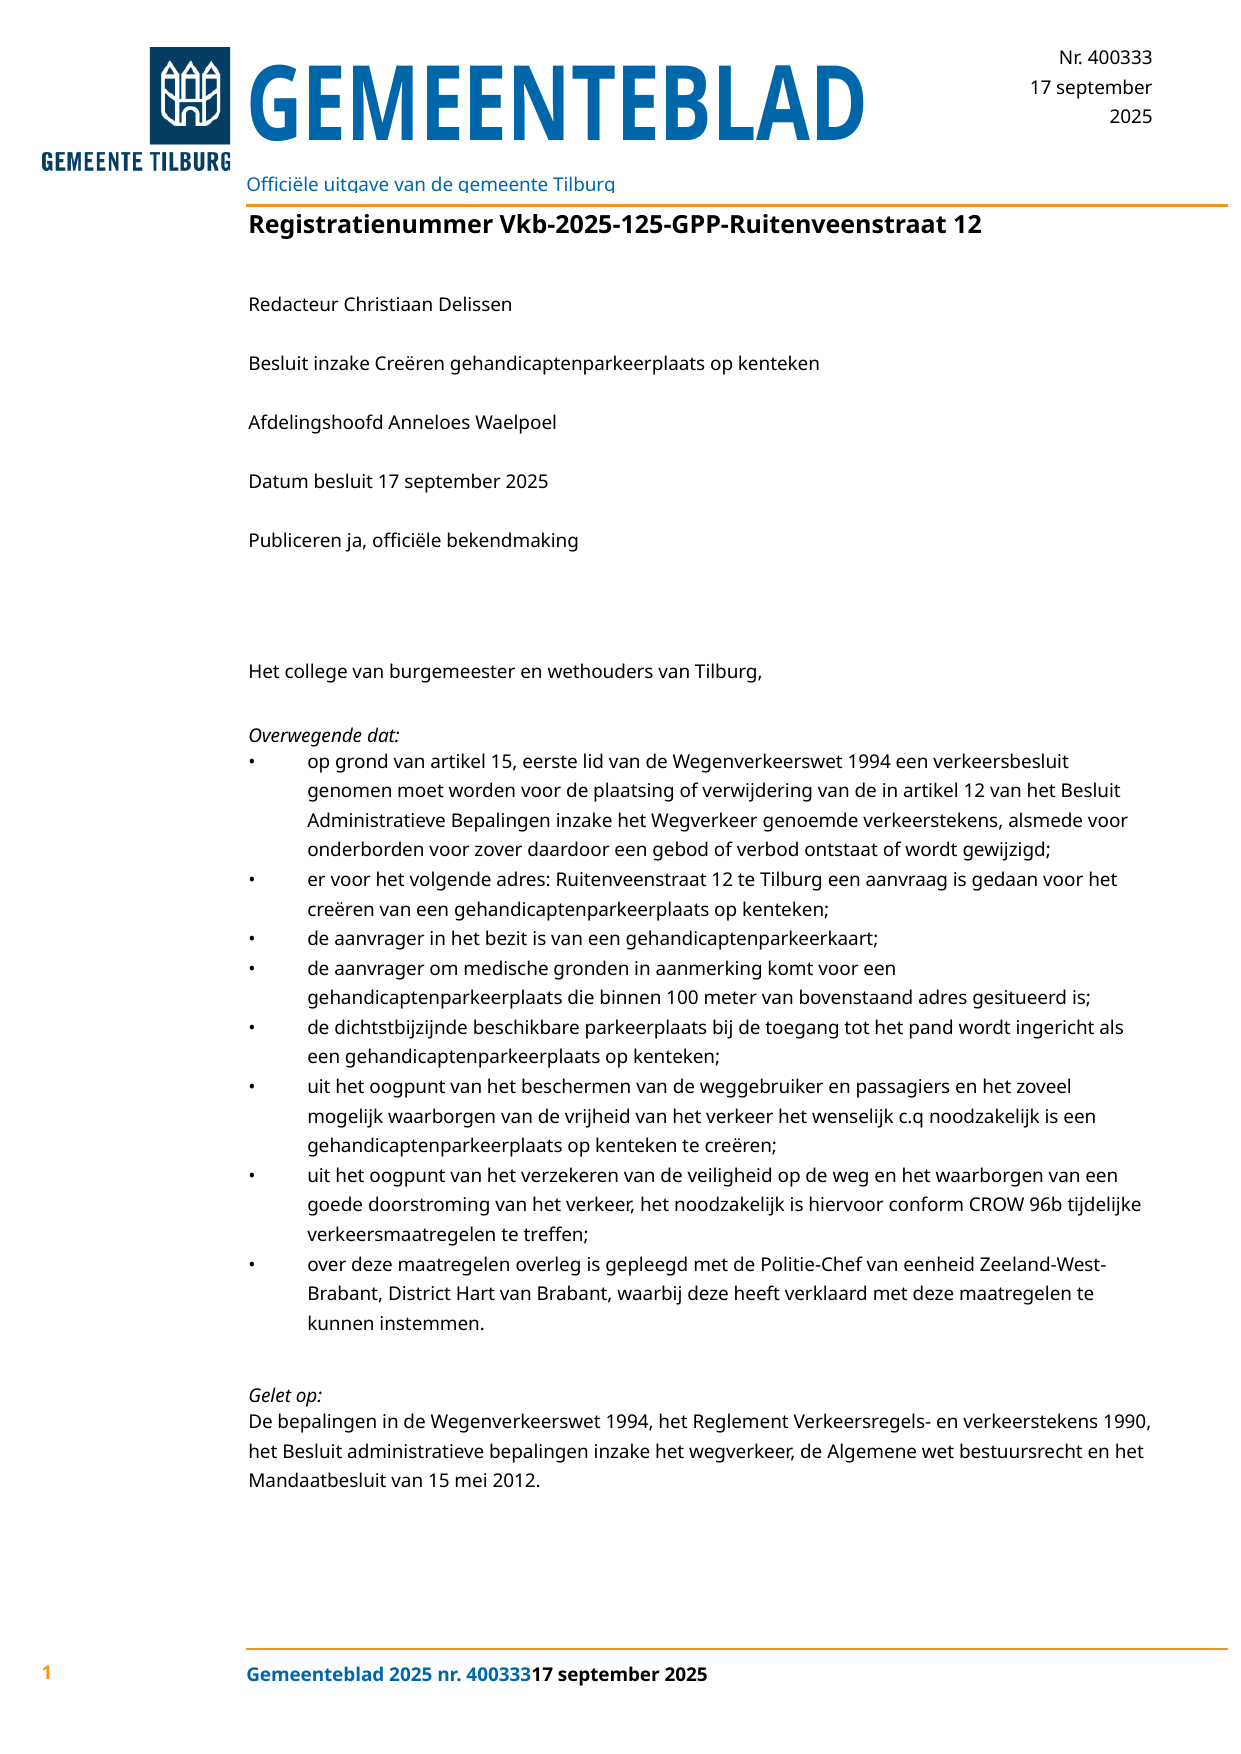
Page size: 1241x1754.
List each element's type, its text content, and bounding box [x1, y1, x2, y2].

list de dichtstbijzijnde beschikbare parkeerplaats bij de toegang tot het pand wordt ingericht als een gehandicaptenparkeerplaats op kenteken; [248, 1014, 1152, 1069]
list uit het oogpunt van het beschermen van de weggebruiker en passagiers en het zoveel mogelijk waarborgen van de vrijheid van het verkeer het wenselijk c.q noodzakelijk is een gehandicaptenparkeerplaats op kenteken te creëren; [248, 1073, 1152, 1158]
list de aanvrager in het bezit is van een gehandicaptenparkeerkaart; [248, 925, 1152, 951]
list over deze maatregelen overleg is gepleegd met de Politie-Chef van eenheid Zeeland-West-Brabant, District Hart van Brabant, waarbij deze heeft verklaard met deze maatregelen te kunnen instemmen. [248, 1251, 1152, 1336]
text Overwegende dat: [248, 722, 1152, 748]
text Het college van burgemeester en wethouders van Tilburg, [248, 658, 1152, 684]
text Besluit inzake Creëren gehandicaptenparkeerplaats op kenteken [248, 350, 1152, 376]
text Publiceren ja, officiële bekendmaking [248, 528, 1152, 553]
list de aanvrager om medische gronden in aanmerking komt voor een gehandicaptenparkeerplaats die binnen 100 meter van bovenstaand adres gesitueerd is; [248, 955, 1152, 1010]
text Afdelingshoofd Anneloes Waelpoel [248, 409, 1152, 435]
text Gelet op: [248, 1383, 1152, 1408]
text Datum besluit 17 september 2025 [248, 468, 1152, 494]
picture [41, 47, 231, 172]
text De bepalingen in de Wegenverkeerswet 1994, het Reglement Verkeersregels- en verkeerstekens 1990, het Besluit administratieve bepalingen inzake het wegverkeer, de Algemene wet bestuursrecht en het Mandaatbesluit van 15 mei 2012. [248, 1408, 1152, 1493]
list op grond van artikel 15, eerste lid van de Wegenverkeerswet 1994 een verkeersbesluit genomen moet worden voor de plaatsing of verwijdering van de in artikel 12 van het Besluit Administratieve Bepalingen inzake het Wegverkeer genoemde verkeerstekens, alsmede voor onderborden voor zover daardoor een gebod of verbod ontstaat of wordt gewijzigd; [248, 748, 1152, 862]
list er voor het volgende adres: Ruitenveenstraat 12 te Tilburg een aanvraag is gedaan voor het creëren van een gehandicaptenparkeerplaats op kenteken; [248, 866, 1152, 921]
text Registratienummer Vkb-2025-125-GPP-Ruitenveenstraat 12 [248, 207, 1152, 241]
text Redacteur Christiaan Delissen [248, 291, 1152, 317]
list uit het oogpunt van het verzekeren van de veiligheid op de weg en het waarborgen van een goede doorstroming van het verkeer, het noodzakelijk is hiervoor conform CROW 96b tijdelijke verkeersmaatregelen te treffen; [248, 1162, 1152, 1247]
